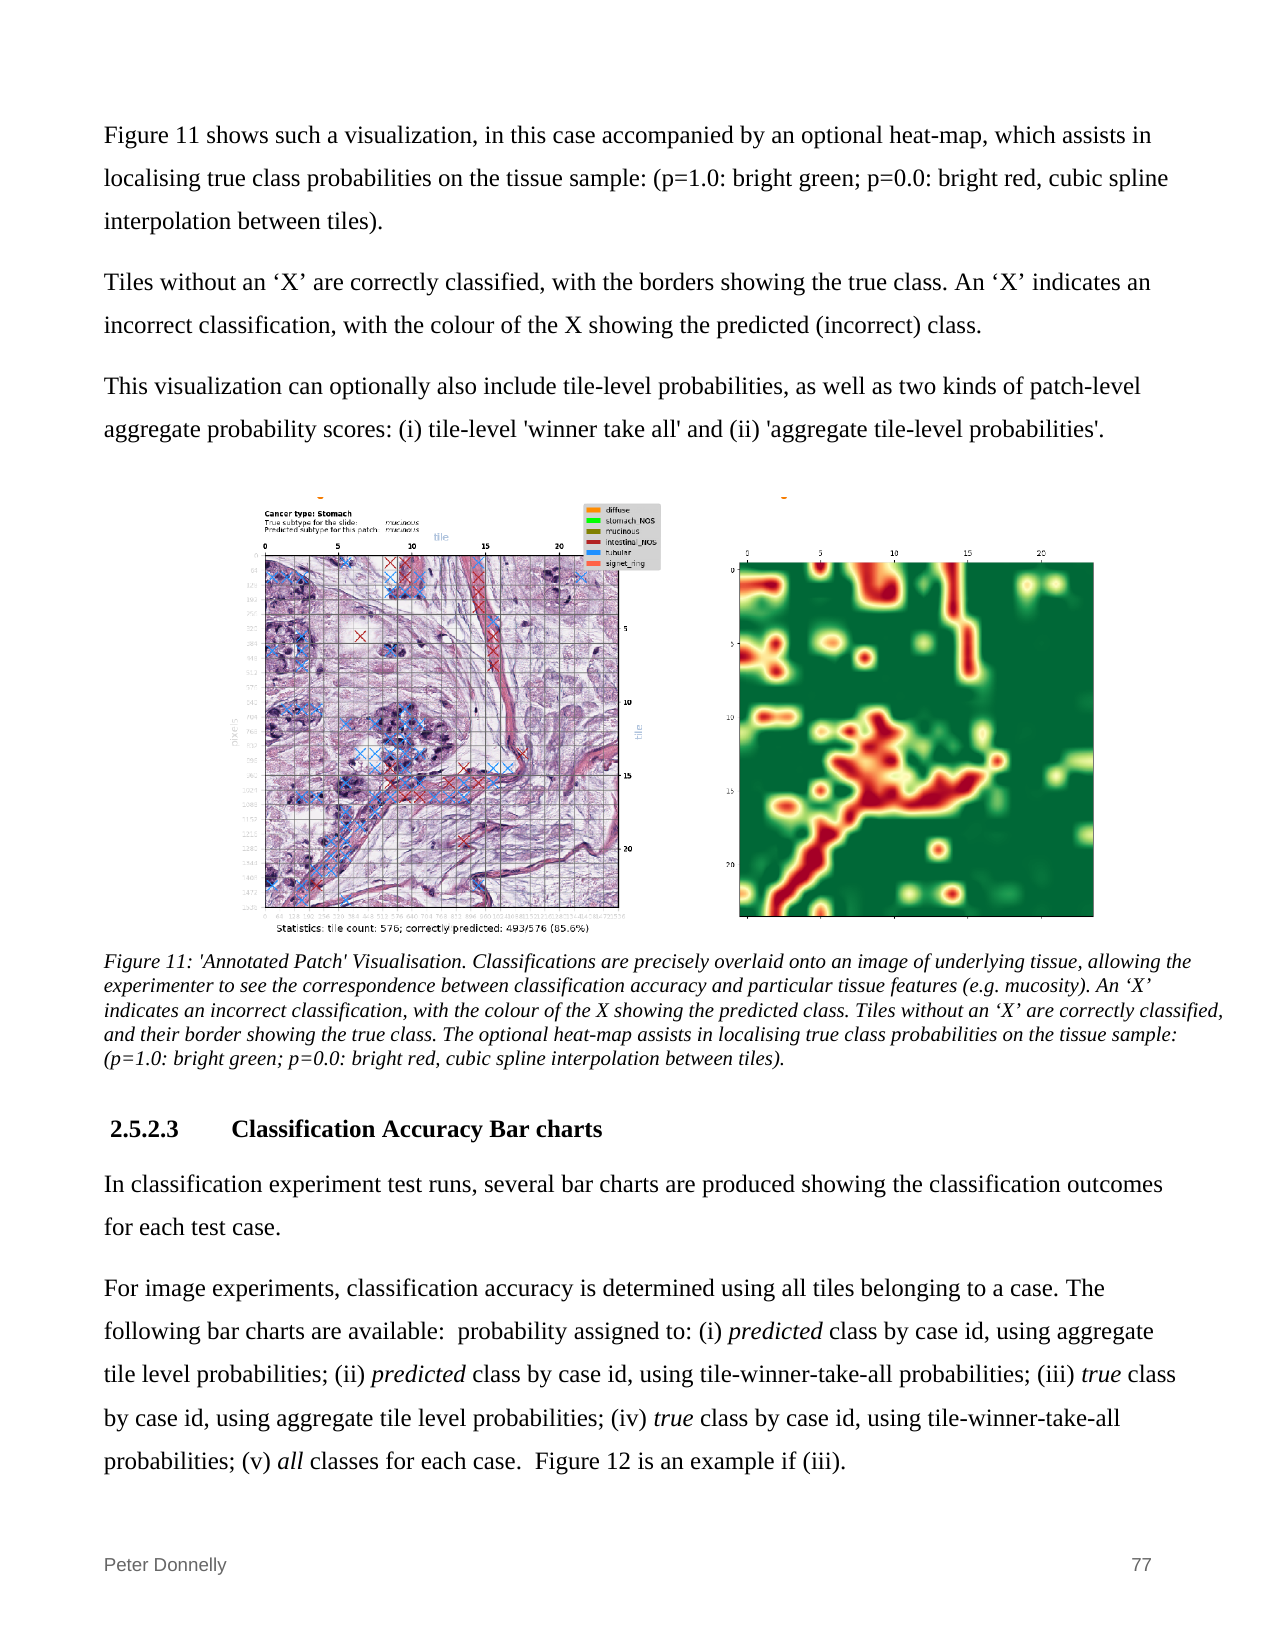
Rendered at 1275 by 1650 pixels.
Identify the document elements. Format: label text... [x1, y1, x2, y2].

text Figure 11: 'Annotated Patch' Visualisation. Classifications are precisely overlaid onto an image of underlying tissue, allowing the experimenter to see the correspondence between classification accuracy and particular tissue features (e.g. mucosity). An ‘X’ indicates an incorrect classification, with the colour of the X showing the predicted class. Tiles without an ‘X’ are correctly classified, and their border showing the true class. The optional heat-map assists in localising true class probabilities on the tissue sample: (p=1.0: bright green; p=0.0: bright red, cubic spline interpolation between tiles). [103, 947, 1229, 1070]
text This visualization can optionally also include tile-level probabilities, as well as two kinds of patch-level aggregate probability scores: (i) tile-level 'winner take all' and (ii) 'aggregate tile-level probabilities'. [103, 371, 1181, 443]
subtitle [103, 495, 1229, 511]
picture [222, 497, 1111, 950]
text Figure 11 shows such a visualization, in this case accompanied by an optional heat-map, which assists in localising true class probabilities on the tissue sample: (p=1.0: bright green; p=0.0: bright red, cubic spline interpolation between tiles). [103, 120, 1181, 235]
text Tiles without an ‘X’ are correctly classified, with the borders showing the true class. An ‘X’ indicates an incorrect classification, with the colour of the X showing the predicted (incorrect) class. [103, 267, 1181, 339]
subtitle Classification Accuracy Bar charts [103, 1070, 1181, 1143]
text For image experiments, classification accuracy is determined using all tiles belonging to a case. The following bar charts are available: probability assigned to: (i) predicted class by case id, using aggregate tile level probabilities; (ii) predicted class by case id, using tile-winner-take-all probabilities; (iii) true class by case id, using aggregate tile level probabilities; (iv) true class by case id, using tile-winner-take-all probabilities; (v) all classes for each case. Figure 12 is an example if (iii). [103, 1273, 1181, 1474]
text In classification experiment test runs, several bar charts are produced showing the classification outcomes for each test case. [103, 1169, 1181, 1241]
